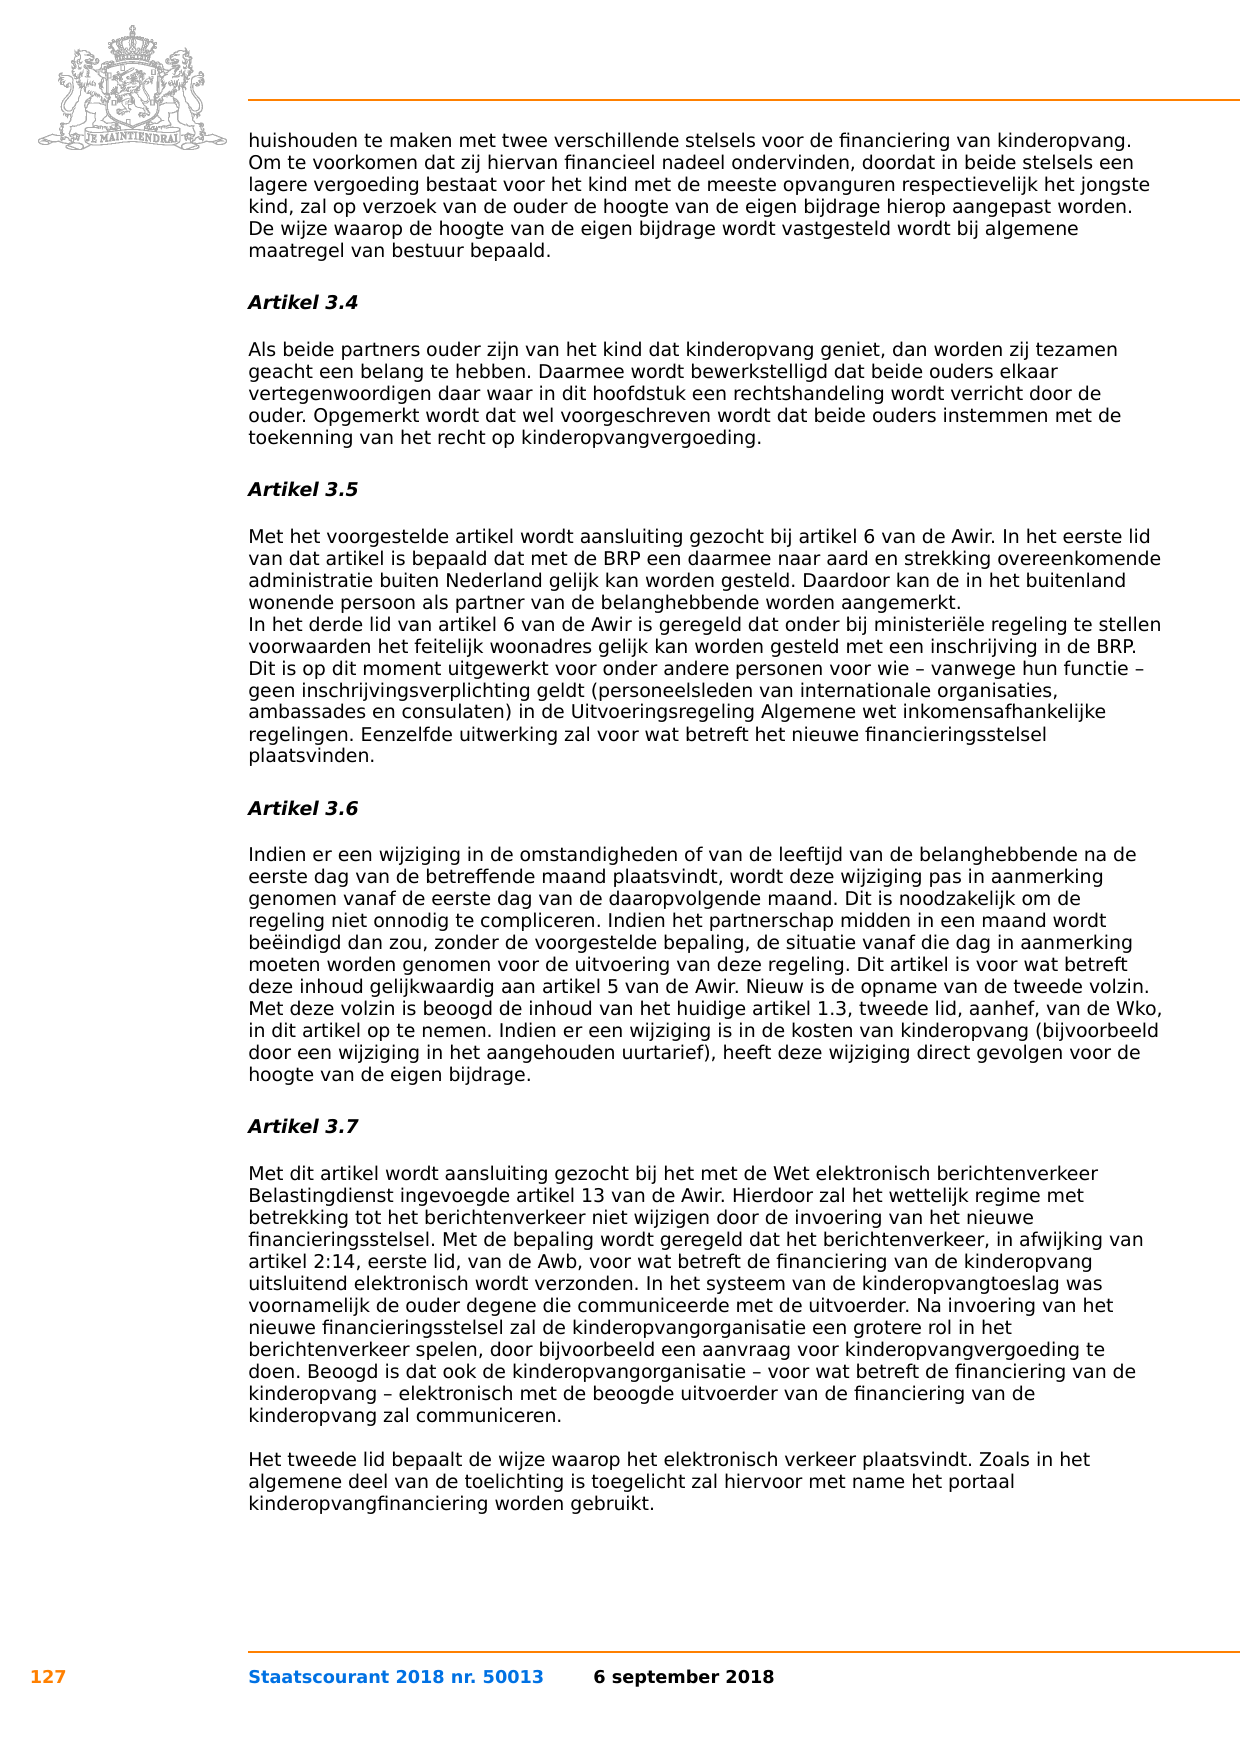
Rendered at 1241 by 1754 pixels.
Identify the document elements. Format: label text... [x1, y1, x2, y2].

text huishouden te maken met twee verschillende stelsels voor de financiering van kinderopvang. Om te voorkomen dat zij hiervan financieel nadeel ondervinden, doordat in beide stelsels een lagere vergoeding bestaat voor het kind met de meeste opvanguren respectievelijk het jongste kind, zal op verzoek van de ouder de hoogte van de eigen bijdrage hierop aangepast worden. De wijze waarop de hoogte van de eigen bijdrage wordt vastgesteld wordt bij algemene maatregel van bestuur bepaald. [248, 130, 1163, 262]
subtitle Artikel 3.7 [248, 1116, 1163, 1138]
picture [38, 25, 227, 150]
subtitle Artikel 3.5 [248, 479, 1163, 501]
text Indien er een wijziging in de omstandigheden of van de leeftijd van de belanghebbende na de eerste dag van de betreffende maand plaatsvindt, wordt deze wijziging pas in aanmerking genomen vanaf de eerste dag van de daaropvolgende maand. Dit is noodzakelijk om de regeling niet onnodig te compliceren. Indien het partnerschap midden in een maand wordt beëindigd dan zou, zonder de voorgestelde bepaling, de situatie vanaf die dag in aanmerking moeten worden genomen voor de uitvoering van deze regeling. Dit artikel is voor wat betreft deze inhoud gelijkwaardig aan artikel 5 van de Awir. Nieuw is de opname van de tweede volzin. Met deze volzin is beoogd de inhoud van het huidige artikel 1.3, tweede lid, aanhef, van de Wko, in dit artikel op te nemen. Indien er een wijziging is in de kosten van kinderopvang (bijvoorbeeld door een wijziging in het aangehouden uurtarief), heeft deze wijziging direct gevolgen voor de hoogte van de eigen bijdrage. [248, 844, 1163, 1086]
text Als beide partners ouder zijn van het kind dat kinderopvang geniet, dan worden zij tezamen geacht een belang te hebben. Daarmee wordt bewerkstelligd dat beide ouders elkaar vertegenwoordigen daar waar in dit hoofdstuk een rechtshandeling wordt verricht door de ouder. Opgemerkt wordt dat wel voorgeschreven wordt dat beide ouders instemmen met de toekenning van het recht op kinderopvangvergoeding. [248, 339, 1163, 449]
text In het derde lid van artikel 6 van de Awir is geregeld dat onder bij ministeriële regeling te stellen voorwaarden het feitelijk woonadres gelijk kan worden gesteld met een inschrijving in de BRP. Dit is op dit moment uitgewerkt voor onder andere personen voor wie – vanwege hun functie – geen inschrijvingsverplichting geldt (personeelsleden van internationale organisaties, ambassades en consulaten) in de Uitvoeringsregeling Algemene wet inkomensafhankelijke regelingen. Eenzelfde uitwerking zal voor wat betreft het nieuwe financieringsstelsel plaatsvinden. [248, 613, 1163, 767]
text Met het voorgestelde artikel wordt aansluiting gezocht bij artikel 6 van de Awir. In het eerste lid van dat artikel is bepaald dat met de BRP een daarmee naar aard en strekking overeenkomende administratie buiten Nederland gelijk kan worden gesteld. Daardoor kan de in het buitenland wonende persoon als partner van de belanghebbende worden aangemerkt. [248, 526, 1163, 613]
subtitle Artikel 3.6 [248, 797, 1163, 819]
subtitle Artikel 3.4 [248, 292, 1163, 314]
text Het tweede lid bepaalt de wijze waarop het elektronisch verkeer plaatsvindt. Zoals in het algemene deel van de toelichting is toegelicht zal hiervoor met name het portaal kinderopvangfinanciering worden gebruikt. [248, 1449, 1163, 1515]
text Met dit artikel wordt aansluiting gezocht bij het met de Wet elektronisch berichtenverkeer Belastingdienst ingevoegde artikel 13 van de Awir. Hierdoor zal het wettelijk regime met betrekking tot het berichtenverkeer niet wijzigen door de invoering van het nieuwe financieringsstelsel. Met de bepaling wordt geregeld dat het berichtenverkeer, in afwijking van artikel 2:14, eerste lid, van de Awb, voor wat betreft de financiering van de kinderopvang uitsluitend elektronisch wordt verzonden. In het systeem van de kinderopvangtoeslag was voornamelijk de ouder degene die communiceerde met de uitvoerder. Na invoering van het nieuwe financieringsstelsel zal de kinderopvangorganisatie een grotere rol in het berichtenverkeer spelen, door bijvoorbeeld een aanvraag voor kinderopvangvergoeding te doen. Beoogd is dat ook de kinderopvangorganisatie – voor wat betreft de financiering van de kinderopvang – elektronisch met de beoogde uitvoerder van de financiering van de kinderopvang zal communiceren. [248, 1163, 1163, 1427]
